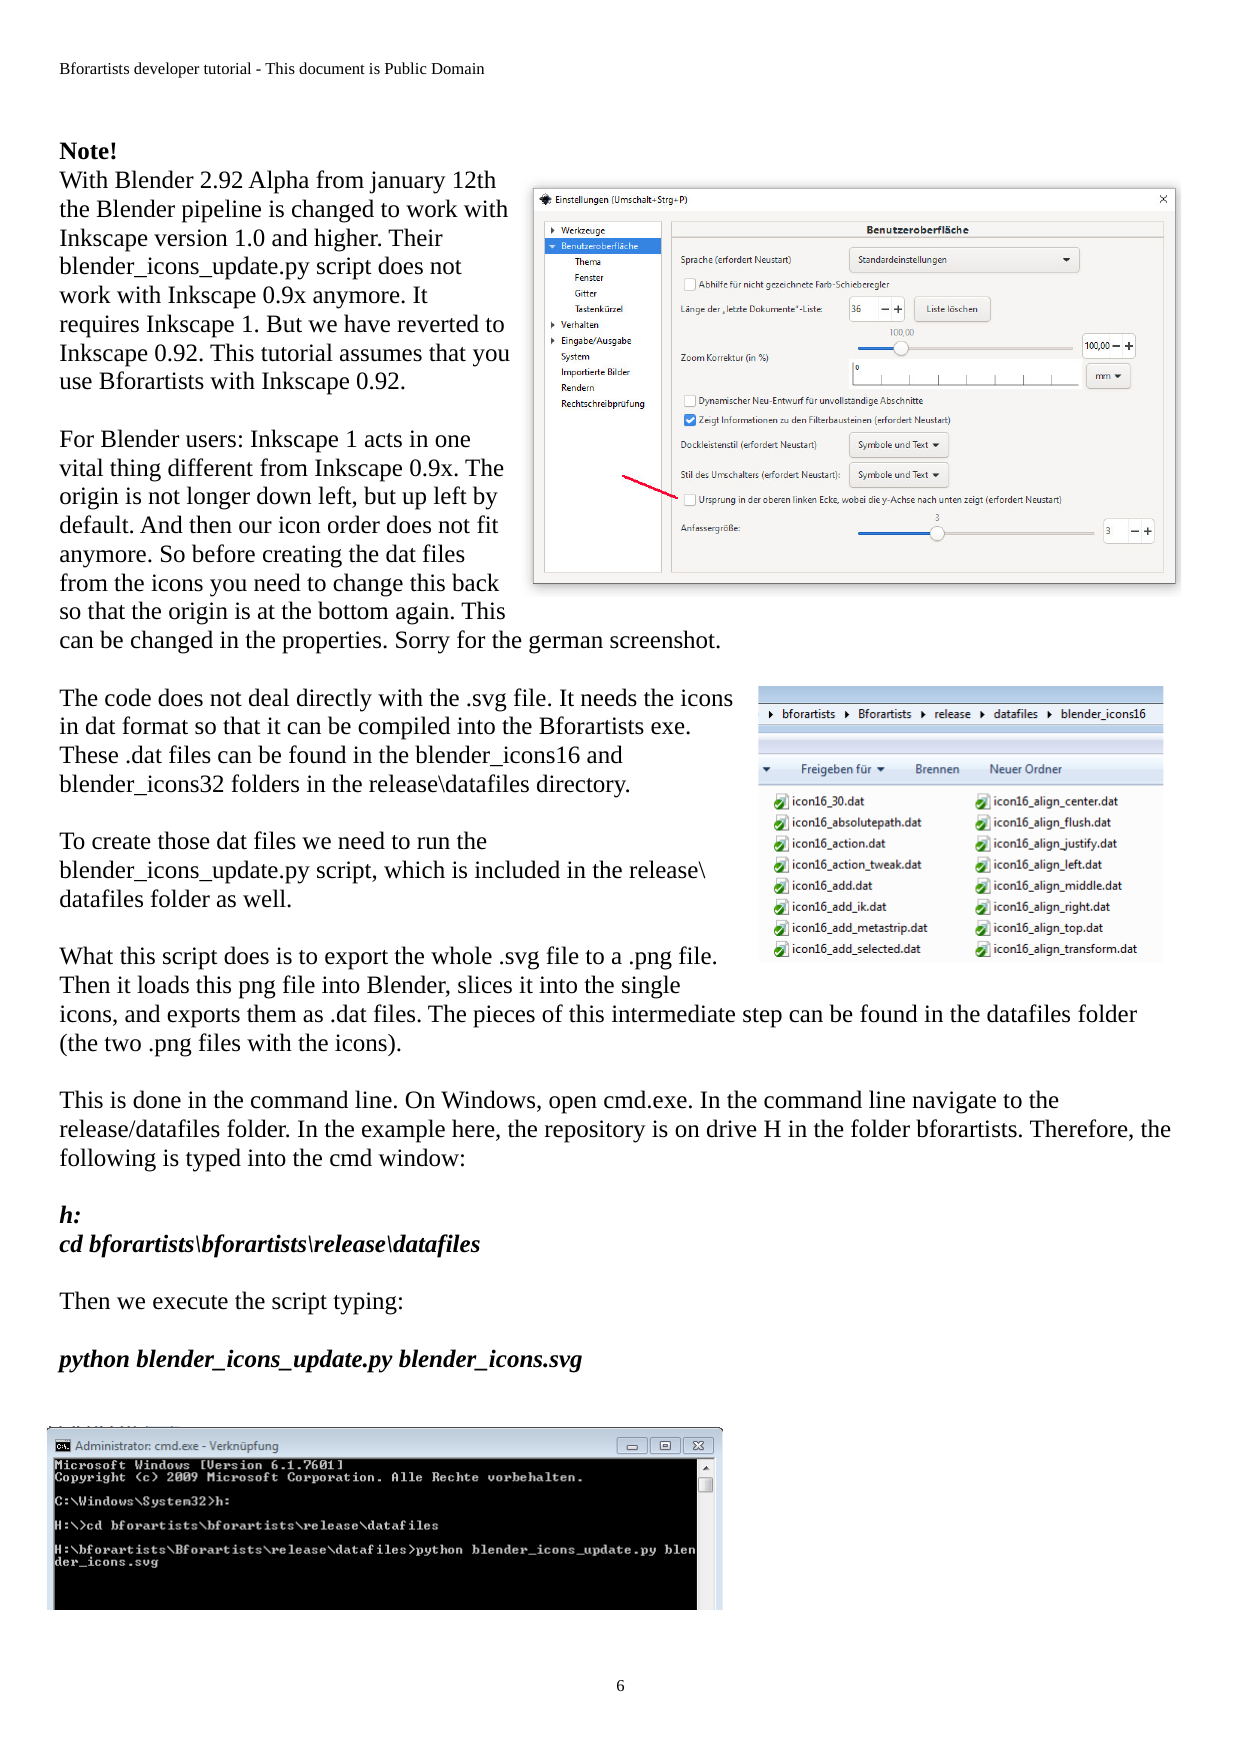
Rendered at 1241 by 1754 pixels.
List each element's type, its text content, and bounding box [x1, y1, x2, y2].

picture [512, 165, 1182, 597]
text This is done in the command line. On Windows, open cmd.exe. In the command line navigate to the release/datafiles folder. In the example here, the repository is on drive H in the folder bforartists. Therefore, the following is typed into the cmd window: [59, 1085, 1181, 1171]
text For Blender users: Inkscape 1 acts in one vital thing different from Inkscape 0.9x. The origin is not longer down left, but up left by default. And then our icon order does not fit anymore. So before creating the dat files from the icons you need to change this back so that the origin is at the bottom again. This can be changed in the properties. Sorry for the german screenshot. [59, 424, 1181, 654]
text h: [59, 1200, 1181, 1229]
picture [46, 1426, 723, 1610]
picture [758, 686, 1164, 962]
text To create those dat files we need to run the blender_icons_update.py script, which is included in the release\datafiles folder as well. [59, 826, 758, 913]
text Note! [59, 136, 1181, 165]
text cd bforartists\bforartists\release\datafiles [59, 1229, 1181, 1258]
text What this script does is to export the whole .svg file to a .png file. Then it loads this png file into Blender, slices it into the single icons, and exports them as .dat files. The pieces of this intermediate step can be found in the datafiles folder (the two .png files with the icons). [59, 941, 1181, 1056]
text Then we execute the script typing: [59, 1286, 1181, 1315]
text With Blender 2.92 Alpha from january 12th the Blender pipeline is changed to work with Inkscape version 1.0 and higher. Their blender_icons_update.py script does not work with Inkscape 0.9x anymore. It requires Inkscape 1. But we have reverted to Inkscape 0.92. This tutorial assumes that you use Bforartists with Inkscape 0.92. [59, 165, 512, 395]
text The code does not deal directly with the .svg file. It needs the icons in dat format so that it can be compiled into the Bforartists exe. These .dat files can be found in the blender_icons16 and blender_icons32 folders in the release\datafiles directory. [59, 683, 1181, 798]
text python blender_icons_update.py blender_icons.svg [59, 1344, 1181, 1373]
